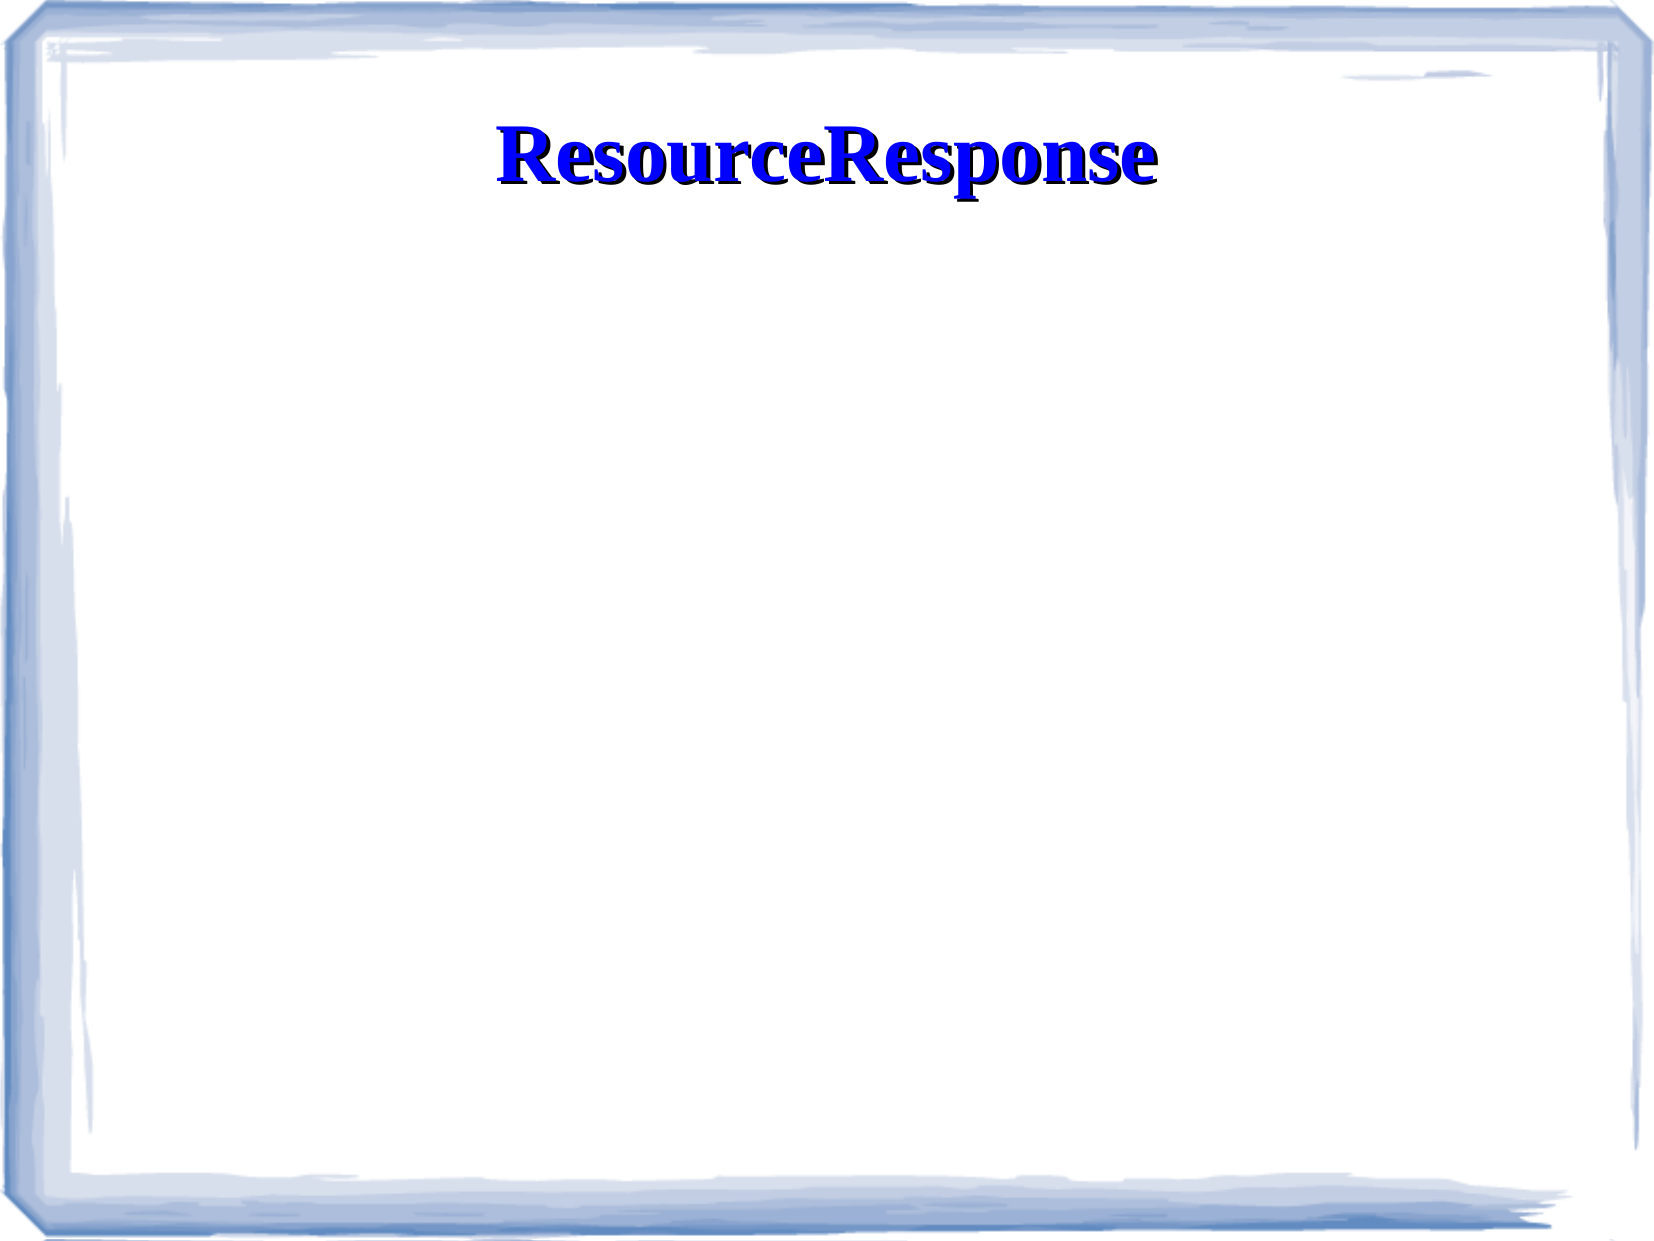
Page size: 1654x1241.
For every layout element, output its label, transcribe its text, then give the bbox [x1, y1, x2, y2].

title ResourceResponse [82, 49, 1571, 257]
picture [0, 0, 1654, 1241]
